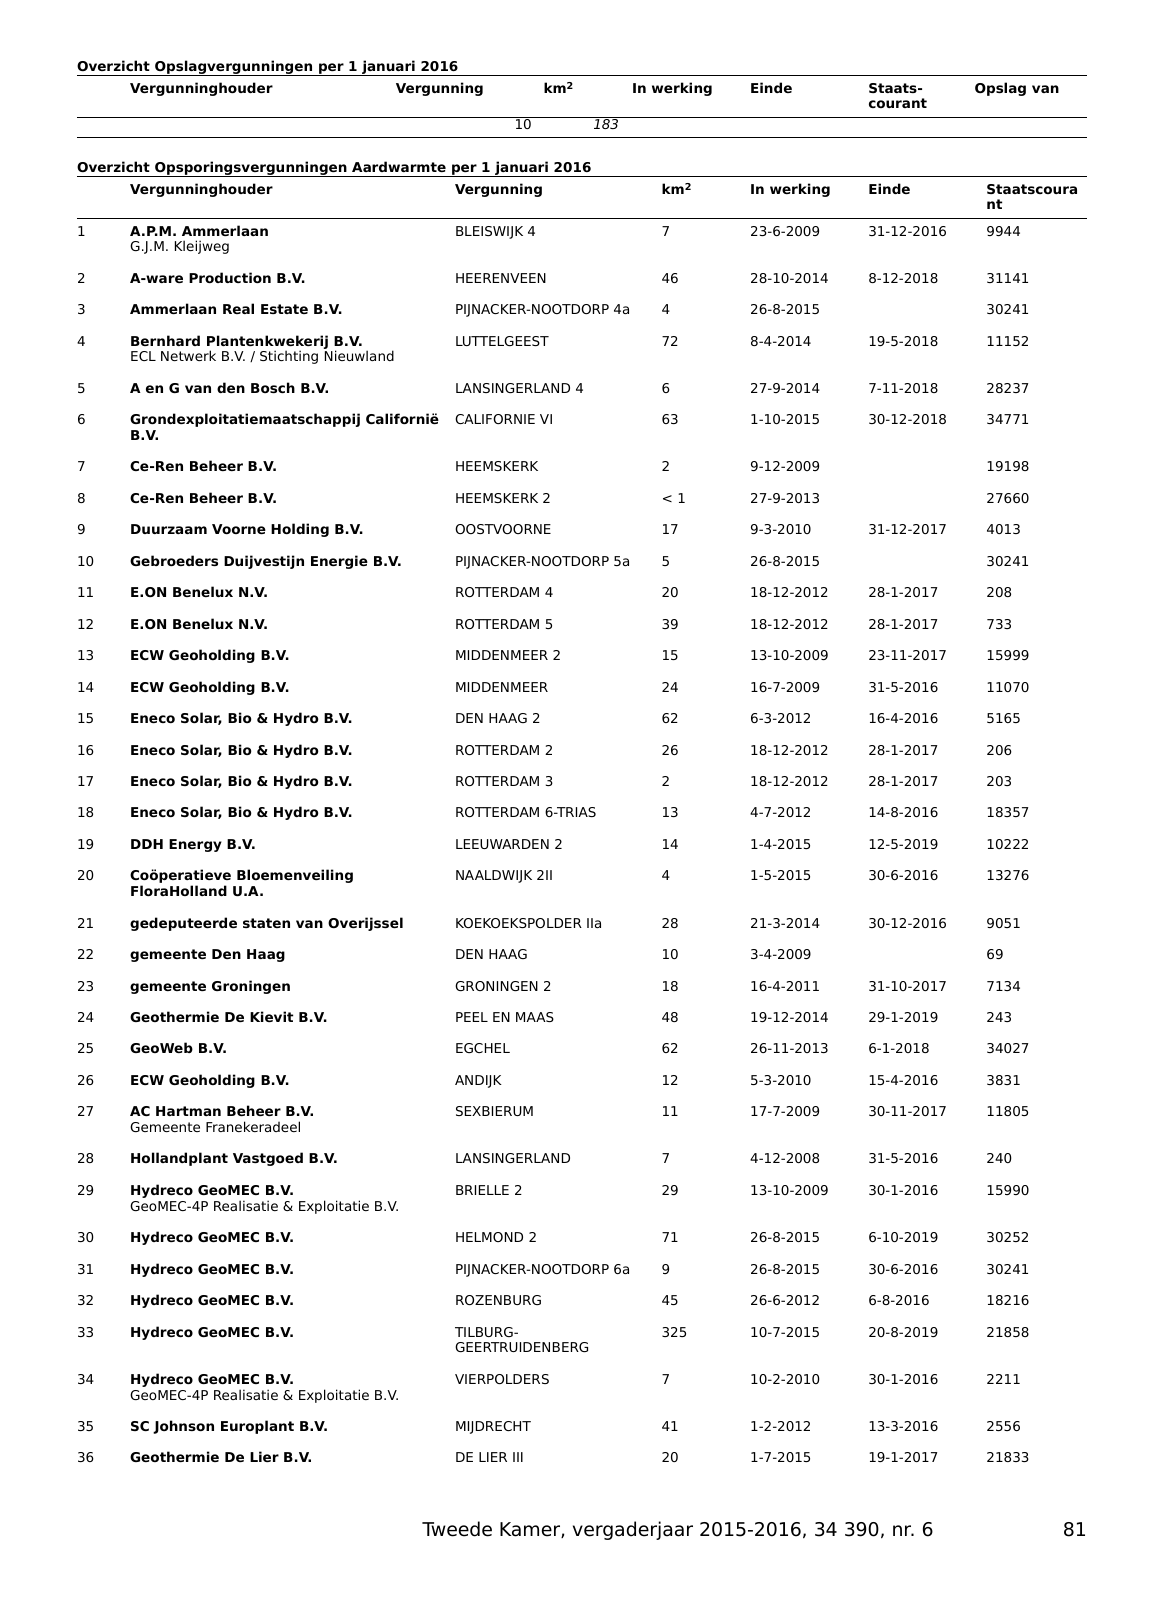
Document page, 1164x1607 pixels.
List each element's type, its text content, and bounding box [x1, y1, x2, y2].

table_cell [744, 1057, 862, 1073]
table_cell [124, 664, 449, 679]
table_cell [655, 1387, 744, 1403]
table_cell [862, 1435, 980, 1450]
table_cell [77, 569, 124, 585]
table_cell 6-1-2018 [862, 1041, 980, 1057]
table_cell [655, 318, 744, 333]
table_cell 17 [655, 522, 744, 538]
table_cell [980, 475, 1087, 491]
table_cell [77, 963, 124, 978]
table_cell [77, 1026, 124, 1041]
table_cell [77, 255, 124, 271]
table_cell [744, 994, 862, 1010]
table_cell HEEMSKERK [449, 459, 655, 475]
table_cell [124, 1435, 449, 1450]
table_cell 17 [77, 774, 124, 789]
table_cell ECW Geoholding B.V. [124, 1073, 449, 1088]
table_cell 20 [77, 868, 124, 900]
table_cell 18-12-2012 [744, 743, 862, 758]
table_cell MIJDRECHT [449, 1419, 655, 1434]
table_cell 11 [77, 585, 124, 601]
table_cell [77, 664, 124, 679]
table_cell 26 [655, 743, 744, 758]
table_cell 12 [655, 1073, 744, 1088]
table_cell 41 [655, 1419, 744, 1434]
table_cell [862, 1356, 980, 1372]
table_cell 71 [655, 1230, 744, 1246]
table_cell [862, 790, 980, 805]
table_cell [862, 318, 980, 333]
table_cell 5 [655, 554, 744, 569]
table_cell [449, 239, 655, 255]
table_cell [655, 286, 744, 302]
table_cell [124, 727, 449, 742]
table_cell [744, 475, 862, 491]
table_cell [980, 601, 1087, 617]
table_cell [980, 632, 1087, 648]
table_cell [77, 1167, 124, 1183]
table_cell 7134 [980, 978, 1087, 994]
table_cell CALIFORNIE VI [449, 412, 655, 443]
table_cell [980, 853, 1087, 868]
table_cell [449, 853, 655, 868]
table_cell 203 [980, 774, 1087, 789]
table_cell [124, 601, 449, 617]
table_cell [77, 239, 124, 255]
table_cell [655, 1435, 744, 1450]
table_cell Hydreco GeoMEC B.V. [124, 1324, 449, 1356]
table_cell [124, 994, 449, 1010]
table_cell [862, 1214, 980, 1230]
table_cell [862, 538, 980, 554]
table_cell 34027 [980, 1041, 1087, 1057]
table_cell Vergunning [390, 76, 537, 117]
table_cell [449, 318, 655, 333]
table_cell [77, 177, 124, 218]
table_cell 13 [655, 805, 744, 821]
table_cell [449, 1199, 655, 1214]
table_cell [980, 538, 1087, 554]
table_cell 30241 [980, 302, 1087, 318]
table_cell Grondexploitatiemaatschappij Californië B.V. [124, 412, 449, 443]
table_cell VIERPOLDERS [449, 1372, 655, 1387]
table_cell [980, 1309, 1087, 1324]
table_cell [862, 601, 980, 617]
table_cell 7 [77, 459, 124, 475]
table_cell 1-10-2015 [744, 412, 862, 443]
table_cell [862, 365, 980, 381]
table_cell 30-6-2016 [862, 868, 980, 900]
table_cell [449, 1057, 655, 1073]
table_cell 69 [980, 947, 1087, 963]
table_cell [980, 506, 1087, 522]
table_cell [124, 931, 449, 947]
table_cell TILBURG-GEERTRUIDENBERG [449, 1324, 655, 1356]
table_cell [77, 286, 124, 302]
table_cell A en G van den Bosch B.V. [124, 381, 449, 396]
table_cell 20 [655, 1450, 744, 1466]
table_cell 72 [655, 334, 744, 349]
table_cell 4-12-2008 [744, 1151, 862, 1167]
table_cell 240 [980, 1151, 1087, 1167]
table_cell km2 [655, 177, 744, 218]
table_cell [77, 853, 124, 868]
table_cell [862, 853, 980, 868]
table_cell [744, 695, 862, 711]
table_cell 30-1-2016 [862, 1183, 980, 1198]
table_cell 30 [77, 1230, 124, 1246]
table_cell [77, 1277, 124, 1293]
table_cell 28 [77, 1151, 124, 1167]
table_cell [77, 506, 124, 522]
table_cell [124, 695, 449, 711]
table_cell [124, 632, 449, 648]
table_cell [655, 664, 744, 679]
table_cell 6-10-2019 [862, 1230, 980, 1246]
table_cell [449, 1277, 655, 1293]
table_cell gemeente Den Haag [124, 947, 449, 963]
table_cell [77, 396, 124, 412]
table_cell [744, 727, 862, 742]
table_cell 10 [655, 947, 744, 963]
table_cell [980, 1356, 1087, 1372]
table_cell [862, 1246, 980, 1261]
table_cell [655, 758, 744, 774]
table_cell [655, 1167, 744, 1183]
table_cell 3 [77, 302, 124, 318]
table_cell [862, 1026, 980, 1041]
table_cell [449, 1435, 655, 1450]
table_cell Opslag van [969, 76, 1087, 117]
table_cell [862, 947, 980, 963]
table_cell HELMOND 2 [449, 1230, 655, 1246]
table_cell 28-10-2014 [744, 271, 862, 286]
table_cell ROTTERDAM 6-TRIAS [449, 805, 655, 821]
table_cell 3831 [980, 1073, 1087, 1088]
table_cell [449, 1356, 655, 1372]
table_cell 26-8-2015 [744, 554, 862, 569]
table_cell 6 [77, 412, 124, 443]
table_cell 13-10-2009 [744, 648, 862, 664]
table_cell GRONINGEN 2 [449, 978, 655, 994]
table_cell 2 [655, 459, 744, 475]
table_cell [449, 1387, 655, 1403]
table_cell [862, 349, 980, 365]
table_cell In werking [744, 177, 862, 218]
table_cell [980, 349, 1087, 365]
table_cell [969, 118, 1087, 137]
table_cell 5165 [980, 711, 1087, 727]
table_cell 208 [980, 585, 1087, 601]
table_cell 13 [77, 648, 124, 664]
table_cell [862, 286, 980, 302]
table_cell [449, 506, 655, 522]
table_cell [449, 790, 655, 805]
table_cell MIDDENMEER [449, 680, 655, 695]
table_cell [980, 1136, 1087, 1151]
table_cell [980, 727, 1087, 742]
table_cell 9 [655, 1261, 744, 1277]
table_cell [744, 963, 862, 978]
table_cell 23-6-2009 [744, 219, 862, 239]
table_cell [655, 727, 744, 742]
table_cell [77, 365, 124, 381]
table_cell [77, 1356, 124, 1372]
table_cell 9 [77, 522, 124, 538]
table_cell [862, 1199, 980, 1214]
table_cell [77, 931, 124, 947]
table_cell [744, 632, 862, 648]
table_cell [655, 900, 744, 915]
table_cell 14 [77, 680, 124, 695]
table_cell 183 [538, 118, 626, 137]
table_cell Eneco Solar, Bio & Hydro B.V. [124, 774, 449, 789]
table_cell [124, 255, 449, 271]
table_cell 28-1-2017 [862, 585, 980, 601]
table_cell [77, 1057, 124, 1073]
table_cell [744, 664, 862, 679]
table_cell ECW Geoholding B.V. [124, 648, 449, 664]
table_cell [980, 286, 1087, 302]
table_cell [655, 349, 744, 365]
table_cell 6-3-2012 [744, 711, 862, 727]
table_cell KOEKOEKSPOLDER IIa [449, 915, 655, 931]
table_cell [862, 1136, 980, 1151]
table_cell 28-1-2017 [862, 743, 980, 758]
table_cell [744, 900, 862, 915]
table_cell [862, 569, 980, 585]
table_cell [744, 1246, 862, 1261]
table_cell [655, 1136, 744, 1151]
table_cell G.J.M. Kleijweg [124, 239, 449, 255]
table_cell [77, 1435, 124, 1450]
table_cell [980, 900, 1087, 915]
table_cell [626, 118, 744, 137]
table_cell 18 [655, 978, 744, 994]
table_cell [744, 1387, 862, 1403]
table_cell [980, 963, 1087, 978]
table_cell [449, 727, 655, 742]
table_cell [980, 1026, 1087, 1041]
table_cell Hydreco GeoMEC B.V. [124, 1261, 449, 1277]
table_cell [655, 632, 744, 648]
table_cell 26-8-2015 [744, 1230, 862, 1246]
table_cell [449, 1026, 655, 1041]
table_cell Duurzaam Voorne Holding B.V. [124, 522, 449, 538]
table_cell [980, 1403, 1087, 1419]
table_cell 31 [77, 1261, 124, 1277]
table_cell [449, 931, 655, 947]
table_cell Hydreco GeoMEC B.V. [124, 1183, 449, 1198]
table_cell [655, 569, 744, 585]
table_cell [655, 1214, 744, 1230]
table_cell [655, 695, 744, 711]
table_cell 10-2-2010 [744, 1372, 862, 1387]
table_cell [124, 365, 449, 381]
table_cell [862, 1309, 980, 1324]
table_header Overzicht Opsporingsvergunningen Aardwarmte per 1 januari 2016 [77, 160, 1087, 176]
table_cell Hydreco GeoMEC B.V. [124, 1372, 449, 1387]
table_cell [655, 1089, 744, 1104]
table_cell [980, 994, 1087, 1010]
table_cell 62 [655, 711, 744, 727]
table_cell [980, 1057, 1087, 1073]
table_cell 26 [77, 1073, 124, 1088]
table_cell 4013 [980, 522, 1087, 538]
table_cell 1-2-2012 [744, 1419, 862, 1434]
table_cell 243 [980, 1010, 1087, 1026]
table_cell [77, 994, 124, 1010]
table_cell 1-4-2015 [744, 837, 862, 852]
table_cell [449, 601, 655, 617]
table_cell 29-1-2019 [862, 1010, 980, 1026]
table_cell 13-3-2016 [862, 1419, 980, 1434]
table_cell [744, 931, 862, 947]
table_cell BLEISWIJK 4 [449, 219, 655, 239]
table_cell [77, 1136, 124, 1151]
table_cell [449, 758, 655, 774]
table_cell [744, 1214, 862, 1230]
table_cell 18-12-2012 [744, 617, 862, 632]
table_cell [980, 318, 1087, 333]
table_cell [655, 931, 744, 947]
table_cell [744, 365, 862, 381]
table_cell [449, 255, 655, 271]
table_cell 32 [77, 1293, 124, 1309]
table_cell PIJNACKER-NOOTDORP 4a [449, 302, 655, 318]
table_cell [744, 1199, 862, 1214]
table_cell [980, 821, 1087, 837]
table_cell [980, 569, 1087, 585]
table_cell [862, 963, 980, 978]
table_cell [744, 601, 862, 617]
table_cell 26-8-2015 [744, 1261, 862, 1277]
table_cell 6-8-2016 [862, 1293, 980, 1309]
table_cell [449, 349, 655, 365]
table_cell [124, 1089, 449, 1104]
table_cell [744, 506, 862, 522]
table_cell Vergunninghouder [124, 177, 449, 218]
table_cell [655, 1309, 744, 1324]
table_cell [77, 1387, 124, 1403]
table_cell 20-8-2019 [862, 1324, 980, 1356]
table_cell [655, 994, 744, 1010]
table_cell 20 [655, 585, 744, 601]
table_cell 30241 [980, 1261, 1087, 1277]
table_cell [124, 1057, 449, 1073]
table_cell 31-5-2016 [862, 680, 980, 695]
table_cell [655, 1277, 744, 1293]
table_cell [449, 1309, 655, 1324]
table_cell [124, 396, 449, 412]
table_cell Hydreco GeoMEC B.V. [124, 1230, 449, 1246]
table_cell 35 [77, 1419, 124, 1434]
table_cell [449, 475, 655, 491]
table_cell 15 [655, 648, 744, 664]
table_cell 34 [77, 1372, 124, 1387]
table_cell 30-6-2016 [862, 1261, 980, 1277]
table_cell [655, 475, 744, 491]
table_cell 8 [77, 491, 124, 506]
table_cell 17-7-2009 [744, 1104, 862, 1120]
table_cell 4-7-2012 [744, 805, 862, 821]
table_cell [77, 1199, 124, 1214]
table_cell [862, 931, 980, 947]
table_cell [744, 239, 862, 255]
table_cell 1 [77, 219, 124, 239]
table_cell 19198 [980, 459, 1087, 475]
table_cell [655, 506, 744, 522]
table_cell [449, 538, 655, 554]
table_cell 13276 [980, 868, 1087, 900]
table_header Overzicht Opslagvergunningen per 1 januari 2016 [77, 59, 1087, 75]
table_cell [744, 538, 862, 554]
table_cell [124, 1026, 449, 1041]
table_cell [449, 994, 655, 1010]
table_cell [77, 318, 124, 333]
table_cell 24 [655, 680, 744, 695]
table_cell 27660 [980, 491, 1087, 506]
table_cell [980, 1277, 1087, 1293]
table_cell [862, 1120, 980, 1136]
table_cell [862, 1089, 980, 1104]
table_cell [449, 963, 655, 978]
table_cell [980, 1089, 1087, 1104]
table_cell [744, 758, 862, 774]
table_cell 16-4-2011 [744, 978, 862, 994]
table_cell gedeputeerde staten van Overijssel [124, 915, 449, 931]
table_cell E.ON Benelux N.V. [124, 585, 449, 601]
table_cell 19-12-2014 [744, 1010, 862, 1026]
table_cell [862, 994, 980, 1010]
table_cell 36 [77, 1450, 124, 1466]
table_cell 30-1-2016 [862, 1372, 980, 1387]
table_cell < 1 [655, 491, 744, 506]
table_cell [862, 758, 980, 774]
table_cell [980, 790, 1087, 805]
table_cell 21833 [980, 1450, 1087, 1466]
table_cell [124, 758, 449, 774]
table_cell [744, 286, 862, 302]
table_cell [744, 118, 862, 137]
table_cell 31-5-2016 [862, 1151, 980, 1167]
table_cell 27 [77, 1104, 124, 1120]
table_cell LANSINGERLAND [449, 1151, 655, 1167]
table_cell [77, 118, 124, 137]
table_cell [744, 318, 862, 333]
table_cell [980, 365, 1087, 381]
table_cell [862, 1057, 980, 1073]
table_cell LUTTELGEEST [449, 334, 655, 349]
table_cell 31-12-2017 [862, 522, 980, 538]
table_cell 14 [655, 837, 744, 852]
table_cell PIJNACKER-NOOTDORP 6a [449, 1261, 655, 1277]
table_cell [77, 76, 124, 117]
table_cell OOSTVOORNE [449, 522, 655, 538]
table_cell Geothermie De Lier B.V. [124, 1450, 449, 1466]
table_cell Gebroeders Duijvestijn Energie B.V. [124, 554, 449, 569]
table_cell [124, 318, 449, 333]
table_cell [980, 758, 1087, 774]
table_cell [980, 444, 1087, 459]
table_cell 7 [655, 1372, 744, 1387]
table_cell 48 [655, 1010, 744, 1026]
table_cell AC Hartman Beheer B.V. [124, 1104, 449, 1120]
table_cell 39 [655, 617, 744, 632]
table_cell [980, 664, 1087, 679]
table_cell km2 [538, 76, 626, 117]
table_cell Ce-Ren Beheer B.V. [124, 459, 449, 475]
table_cell [744, 1089, 862, 1104]
table_cell 26-6-2012 [744, 1293, 862, 1309]
table_cell ROTTERDAM 3 [449, 774, 655, 789]
table_cell 9-3-2010 [744, 522, 862, 538]
table_cell [449, 286, 655, 302]
table_cell [744, 1026, 862, 1041]
table_cell [744, 1435, 862, 1450]
table_cell 733 [980, 617, 1087, 632]
table_cell [862, 118, 968, 137]
table_cell [655, 538, 744, 554]
table_cell 8-12-2018 [862, 271, 980, 286]
table_cell [77, 475, 124, 491]
table_cell [862, 727, 980, 742]
table_cell LEEUWARDEN 2 [449, 837, 655, 852]
table_cell Eneco Solar, Bio & Hydro B.V. [124, 743, 449, 758]
table_cell [449, 444, 655, 459]
table_cell Ammerlaan Real Estate B.V. [124, 302, 449, 318]
table_cell [124, 1136, 449, 1151]
table_cell [980, 1199, 1087, 1214]
table_cell HEEMSKERK 2 [449, 491, 655, 506]
table_cell 34771 [980, 412, 1087, 443]
table_cell [862, 491, 980, 506]
table_cell [77, 790, 124, 805]
table_cell 18-12-2012 [744, 774, 862, 789]
table_cell [655, 1246, 744, 1261]
table_cell ECL Netwerk B.V. / Stichting Nieuwland [124, 349, 449, 365]
table_cell [655, 1057, 744, 1073]
table_cell [980, 931, 1087, 947]
table_cell [124, 475, 449, 491]
table_cell PEEL EN MAAS [449, 1010, 655, 1026]
table_cell 7 [655, 1151, 744, 1167]
table_cell [655, 1356, 744, 1372]
table_cell [980, 396, 1087, 412]
table_cell [862, 1387, 980, 1403]
table_cell 11152 [980, 334, 1087, 349]
table_cell [744, 349, 862, 365]
table_cell [449, 365, 655, 381]
table_cell [449, 1246, 655, 1261]
table_cell 16-4-2016 [862, 711, 980, 727]
table_cell 29 [77, 1183, 124, 1198]
table_cell 2 [77, 271, 124, 286]
table_cell 28-1-2017 [862, 617, 980, 632]
table_cell [980, 1246, 1087, 1261]
table_cell [655, 396, 744, 412]
table_cell [862, 239, 980, 255]
table_cell ECW Geoholding B.V. [124, 680, 449, 695]
table_cell 21858 [980, 1324, 1087, 1356]
table_cell [124, 286, 449, 302]
table_cell 25 [77, 1041, 124, 1057]
table_cell [744, 396, 862, 412]
table_cell 4 [655, 868, 744, 900]
table_cell 5-3-2010 [744, 1073, 862, 1088]
table_cell [655, 1199, 744, 1214]
table_cell 46 [655, 271, 744, 286]
table_cell BRIELLE 2 [449, 1183, 655, 1198]
table_cell gemeente Groningen [124, 978, 449, 994]
table_cell 18-12-2012 [744, 585, 862, 601]
table_cell [124, 1246, 449, 1261]
table_cell Einde [744, 76, 862, 117]
table_cell 13-10-2009 [744, 1183, 862, 1198]
table_cell ROTTERDAM 2 [449, 743, 655, 758]
table_cell ROZENBURG [449, 1293, 655, 1309]
table_cell [744, 1277, 862, 1293]
table_cell [449, 695, 655, 711]
table_cell [124, 853, 449, 868]
table_cell 15-4-2016 [862, 1073, 980, 1088]
table_cell 30252 [980, 1230, 1087, 1246]
table_cell HEERENVEEN [449, 271, 655, 286]
table_cell 325 [655, 1324, 744, 1356]
table_cell 30241 [980, 554, 1087, 569]
table_cell 26-8-2015 [744, 302, 862, 318]
table_cell [449, 1089, 655, 1104]
table_cell [655, 821, 744, 837]
table_cell [77, 758, 124, 774]
table_cell [862, 255, 980, 271]
table_cell 11070 [980, 680, 1087, 695]
table_cell [124, 538, 449, 554]
table_cell 30-12-2018 [862, 412, 980, 443]
table_cell [862, 554, 980, 569]
table_cell 5 [77, 381, 124, 396]
table_cell [124, 1214, 449, 1230]
table_cell 10-7-2015 [744, 1324, 862, 1356]
table_cell 7 [655, 219, 744, 239]
table_cell [77, 538, 124, 554]
table_cell 11805 [980, 1104, 1087, 1120]
table_cell ANDIJK [449, 1073, 655, 1088]
table_cell [449, 821, 655, 837]
table_cell [862, 900, 980, 915]
table_cell [77, 1214, 124, 1230]
table_cell 15990 [980, 1183, 1087, 1198]
table_cell [862, 1403, 980, 1419]
table_cell 8-4-2014 [744, 334, 862, 349]
table_cell 12 [77, 617, 124, 632]
table_cell EGCHEL [449, 1041, 655, 1057]
table_cell Gemeente Franekeradeel [124, 1120, 449, 1136]
table_cell 31-10-2017 [862, 978, 980, 994]
table_cell [124, 1403, 449, 1419]
table_cell DE LIER III [449, 1450, 655, 1466]
table_cell [980, 255, 1087, 271]
table_cell 30-11-2017 [862, 1104, 980, 1120]
table_cell [655, 1026, 744, 1041]
table_cell [124, 118, 390, 137]
table_cell [124, 444, 449, 459]
table_cell [980, 239, 1087, 255]
table_cell Bernhard Plantenkwekerij B.V. [124, 334, 449, 349]
table_cell [862, 695, 980, 711]
table_cell [655, 365, 744, 381]
table_cell 28-1-2017 [862, 774, 980, 789]
table_cell 2211 [980, 1372, 1087, 1387]
table_cell 31-12-2016 [862, 219, 980, 239]
table_cell [744, 444, 862, 459]
table_cell [744, 1120, 862, 1136]
table_cell [862, 632, 980, 648]
table_cell [77, 821, 124, 837]
table_cell 2 [655, 774, 744, 789]
table_cell [744, 569, 862, 585]
table_cell [862, 664, 980, 679]
table_cell [77, 1309, 124, 1324]
table_cell [77, 349, 124, 365]
table_cell Vergunninghouder [124, 76, 390, 117]
table_cell 10 [77, 554, 124, 569]
table_cell 14-8-2016 [862, 805, 980, 821]
table_cell [77, 900, 124, 915]
table_cell Eneco Solar, Bio & Hydro B.V. [124, 805, 449, 821]
table_cell 3-4-2009 [744, 947, 862, 963]
table_cell [980, 1167, 1087, 1183]
table_cell 7-11-2018 [862, 381, 980, 396]
table_cell [744, 853, 862, 868]
table_cell [77, 1403, 124, 1419]
table_cell LANSINGERLAND 4 [449, 381, 655, 396]
table_cell [744, 1356, 862, 1372]
table_cell 9-12-2009 [744, 459, 862, 475]
table_cell [77, 727, 124, 742]
table_cell Staats- courant [862, 76, 968, 117]
table_cell ROTTERDAM 4 [449, 585, 655, 601]
table_cell [744, 255, 862, 271]
table_cell In werking [626, 76, 744, 117]
table_cell 15999 [980, 648, 1087, 664]
table_cell 18357 [980, 805, 1087, 821]
table_cell [124, 1277, 449, 1293]
table_cell SEXBIERUM [449, 1104, 655, 1120]
table_cell Eneco Solar, Bio & Hydro B.V. [124, 711, 449, 727]
table_cell [449, 569, 655, 585]
table_cell [449, 1120, 655, 1136]
table_cell [449, 664, 655, 679]
table_cell [980, 1435, 1087, 1450]
table_cell 21-3-2014 [744, 915, 862, 931]
table_cell 27-9-2013 [744, 491, 862, 506]
table_cell [124, 821, 449, 837]
table_cell [655, 1120, 744, 1136]
table_cell [744, 1136, 862, 1151]
table_cell [655, 444, 744, 459]
table_cell 33 [77, 1324, 124, 1356]
table_cell [655, 239, 744, 255]
table_cell DEN HAAG 2 [449, 711, 655, 727]
table_cell [124, 963, 449, 978]
table_cell 29 [655, 1183, 744, 1198]
table_cell SC Johnson Europlant B.V. [124, 1419, 449, 1434]
table_cell [449, 1136, 655, 1151]
table_cell [862, 444, 980, 459]
table_cell [449, 900, 655, 915]
table_cell ROTTERDAM 5 [449, 617, 655, 632]
table_cell [655, 790, 744, 805]
table_cell [124, 900, 449, 915]
table_cell 28237 [980, 381, 1087, 396]
table_cell [449, 1214, 655, 1230]
table_cell Hollandplant Vastgoed B.V. [124, 1151, 449, 1167]
table_cell [862, 396, 980, 412]
table_cell [77, 695, 124, 711]
table_cell 26-11-2013 [744, 1041, 862, 1057]
table_cell DDH Energy B.V. [124, 837, 449, 852]
table_cell 1-5-2015 [744, 868, 862, 900]
table_cell [655, 255, 744, 271]
table_cell Ce-Ren Beheer B.V. [124, 491, 449, 506]
table_cell [655, 963, 744, 978]
table_cell [449, 1167, 655, 1183]
table_cell [862, 302, 980, 318]
table_cell Geothermie De Kievit B.V. [124, 1010, 449, 1026]
table_cell 206 [980, 743, 1087, 758]
table_cell 62 [655, 1041, 744, 1057]
table_cell 23 [77, 978, 124, 994]
table_cell [744, 1309, 862, 1324]
table_cell 4 [77, 334, 124, 349]
table_cell [124, 1167, 449, 1183]
table_cell [124, 569, 449, 585]
table_cell [77, 444, 124, 459]
table_cell GeoWeb B.V. [124, 1041, 449, 1057]
table_cell 16 [77, 743, 124, 758]
table_cell Coöperatieve Bloemenveiling FloraHolland U.A. [124, 868, 449, 900]
table_cell 19 [77, 837, 124, 852]
table_cell 18 [77, 805, 124, 821]
table_cell [77, 1089, 124, 1104]
table_cell PIJNACKER-NOOTDORP 5a [449, 554, 655, 569]
table_cell GeoMEC-4P Realisatie & Exploitatie B.V. [124, 1199, 449, 1214]
table_cell Vergunning [449, 177, 655, 218]
table_cell 31141 [980, 271, 1087, 286]
table_cell [449, 632, 655, 648]
table_cell 11 [655, 1104, 744, 1120]
table_cell [980, 695, 1087, 711]
table_cell [655, 601, 744, 617]
table_cell 12-5-2019 [862, 837, 980, 852]
table_cell GeoMEC-4P Realisatie & Exploitatie B.V. [124, 1387, 449, 1403]
table_cell 1-7-2015 [744, 1450, 862, 1466]
table_cell [124, 1356, 449, 1372]
table_cell 45 [655, 1293, 744, 1309]
table_cell 10222 [980, 837, 1087, 852]
table_cell 15 [77, 711, 124, 727]
table_cell [449, 396, 655, 412]
table_cell 28 [655, 915, 744, 931]
table_cell [980, 1214, 1087, 1230]
table_cell 30-12-2016 [862, 915, 980, 931]
table_cell [980, 1387, 1087, 1403]
table_cell [744, 821, 862, 837]
table_cell 18216 [980, 1293, 1087, 1309]
table_cell [980, 1120, 1087, 1136]
table_cell 16-7-2009 [744, 680, 862, 695]
table_cell A-ware Production B.V. [124, 271, 449, 286]
table_cell 23-11-2017 [862, 648, 980, 664]
table_cell [655, 853, 744, 868]
table_cell Einde [862, 177, 980, 218]
table_cell [449, 1403, 655, 1419]
table_cell 19-5-2018 [862, 334, 980, 349]
table_cell [744, 790, 862, 805]
table_cell NAALDWIJK 2II [449, 868, 655, 900]
table_cell [77, 601, 124, 617]
table_cell E.ON Benelux N.V. [124, 617, 449, 632]
table_cell Staatscourant [980, 177, 1087, 218]
table_cell 6 [655, 381, 744, 396]
table_cell [744, 1167, 862, 1183]
table_cell 2556 [980, 1419, 1087, 1434]
table_cell [655, 1403, 744, 1419]
table_cell MIDDENMEER 2 [449, 648, 655, 664]
table_cell 63 [655, 412, 744, 443]
table_cell [862, 459, 980, 475]
table_cell 21 [77, 915, 124, 931]
table_cell [124, 506, 449, 522]
table_cell [124, 790, 449, 805]
table_cell [862, 1277, 980, 1293]
table_cell 22 [77, 947, 124, 963]
table_cell 19-1-2017 [862, 1450, 980, 1466]
table_cell [862, 506, 980, 522]
table_cell 4 [655, 302, 744, 318]
table_cell 9051 [980, 915, 1087, 931]
table_cell [77, 1246, 124, 1261]
table_cell [77, 632, 124, 648]
table_cell 10 [390, 118, 537, 137]
table_cell [744, 1403, 862, 1419]
table_cell [124, 1309, 449, 1324]
table_cell [77, 1120, 124, 1136]
table_cell A.P.M. Ammerlaan [124, 219, 449, 239]
table_cell [862, 475, 980, 491]
table_cell 27-9-2014 [744, 381, 862, 396]
table_cell [862, 821, 980, 837]
table_cell 24 [77, 1010, 124, 1026]
table_cell Hydreco GeoMEC B.V. [124, 1293, 449, 1309]
table_cell 9944 [980, 219, 1087, 239]
table_cell DEN HAAG [449, 947, 655, 963]
table_cell [862, 1167, 980, 1183]
